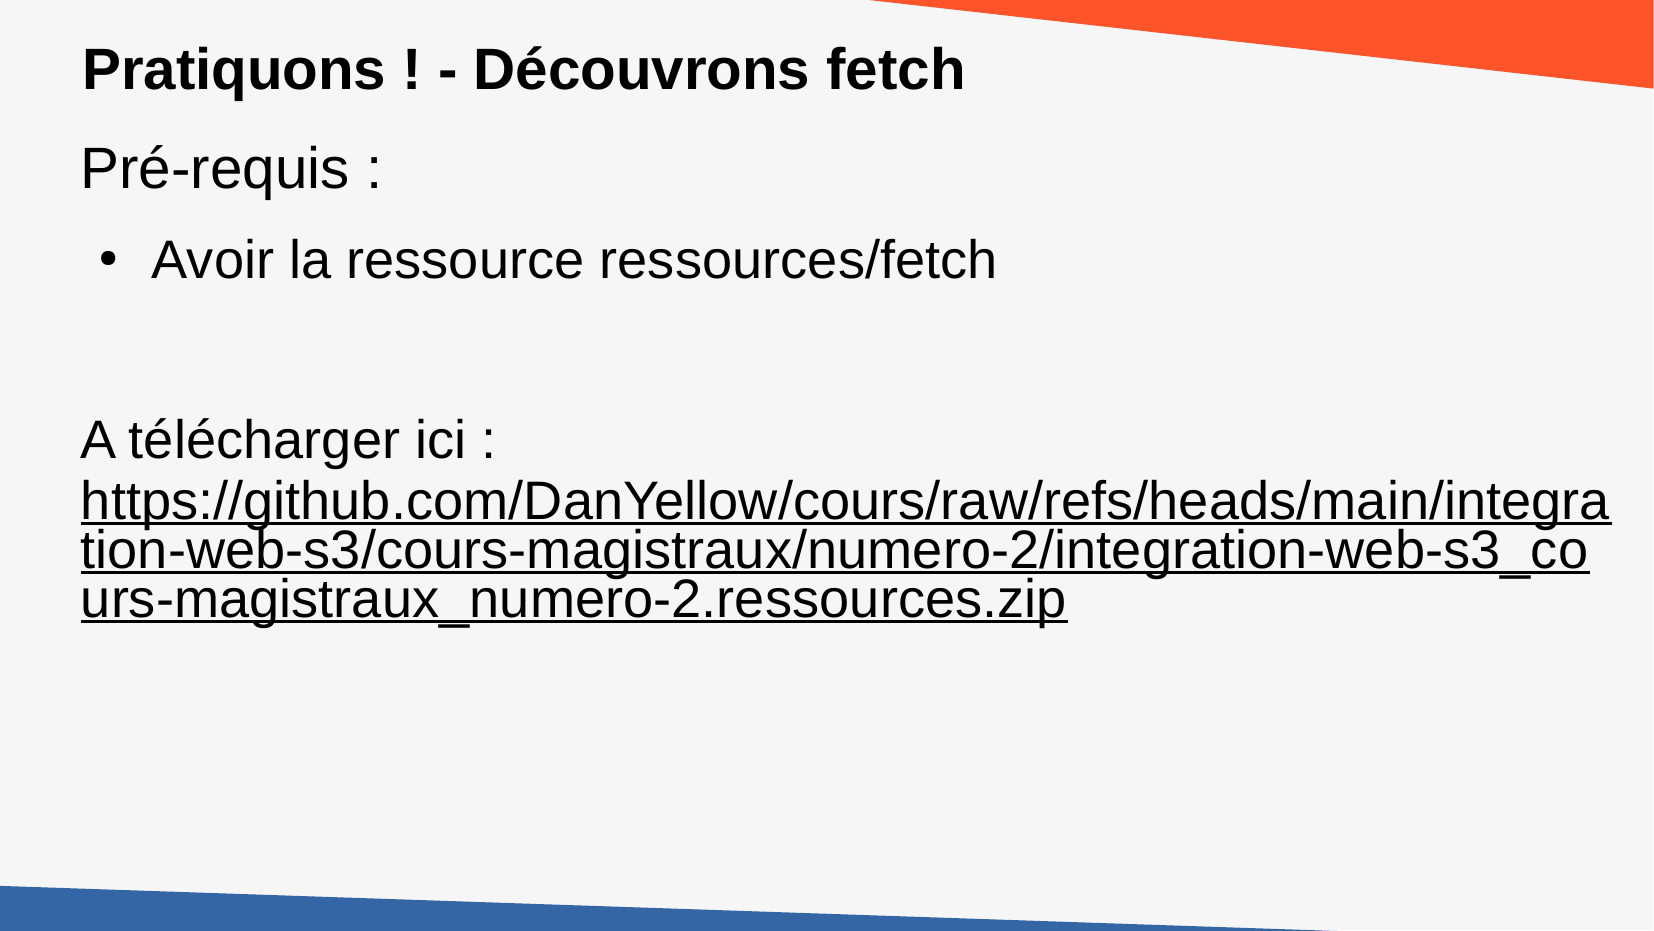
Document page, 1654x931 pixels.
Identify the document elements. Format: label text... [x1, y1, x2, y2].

title Pratiquons ! - Découvrons fetch [82, 37, 1571, 114]
text_box [0, 885, 1337, 931]
list Pré-requis : Avoir la ressource ressources/fetch A télécharger ici : https://github.com/DanYellow/cours/raw/refs/heads/main/integration-web-s3/cours-magistraux/numero-2/integration-web-s3_cours-magistraux_numero-2.ressources.zip [80, 135, 1620, 721]
text_box [868, 0, 1654, 89]
